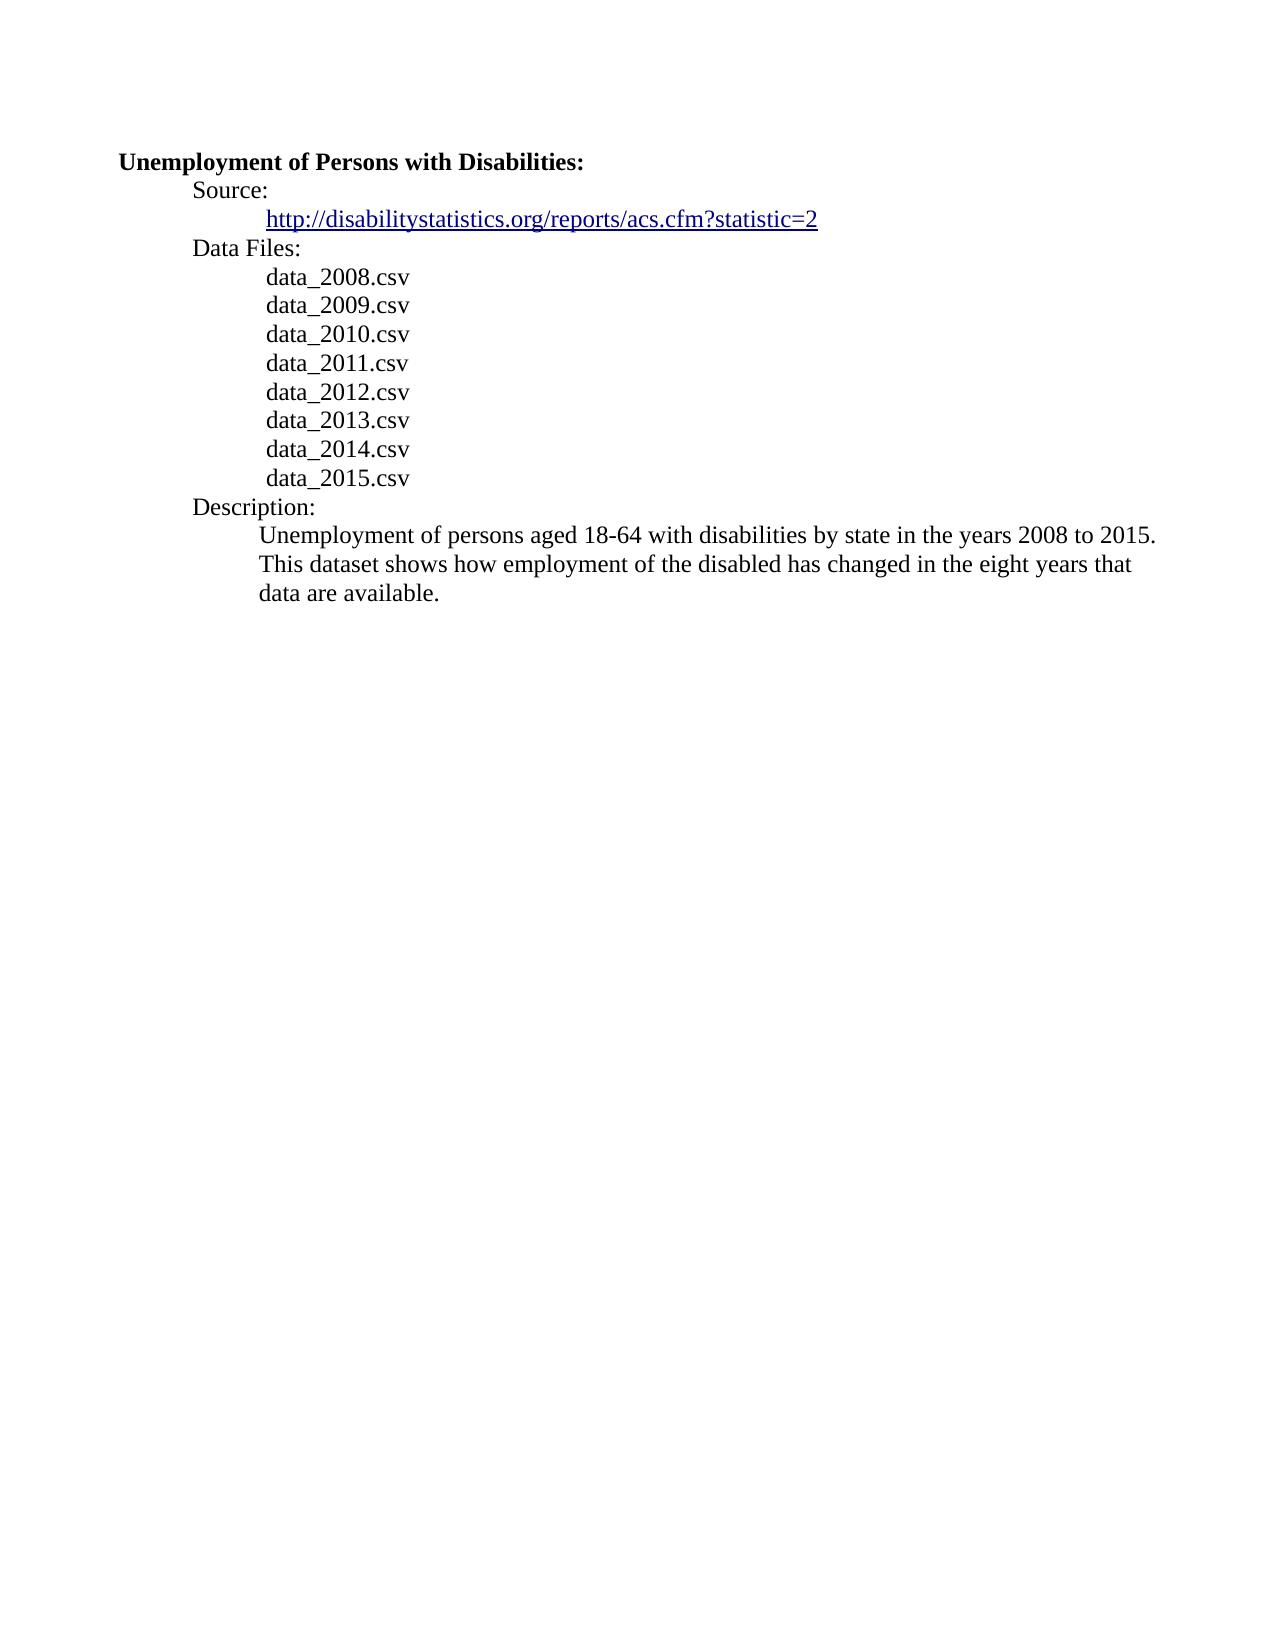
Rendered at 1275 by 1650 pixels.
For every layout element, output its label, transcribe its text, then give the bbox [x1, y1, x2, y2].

text Description: [118, 492, 1157, 521]
text http://disabilitystatistics.org/reports/acs.cfm?statistic=2 [118, 204, 1157, 233]
text data_2013.csv [118, 406, 1157, 434]
text Unemployment of Persons with Disabilities: [118, 147, 1157, 176]
text Data Files: [118, 233, 1157, 262]
text data_2009.csv [118, 291, 1157, 319]
text data_2014.csv [118, 434, 1157, 463]
text data_2008.csv [118, 262, 1157, 291]
text data_2011.csv [118, 348, 1157, 377]
text data_2010.csv [118, 319, 1157, 348]
text data_2015.csv [118, 463, 1157, 492]
text Unemployment of persons aged 18-64 with disabilities by state in the years 2008 to 2015. This dataset shows how employment of the disabled has changed in the eight years that data are available. [259, 521, 1157, 607]
text Source: [118, 176, 1157, 204]
text data_2012.csv [118, 377, 1157, 406]
